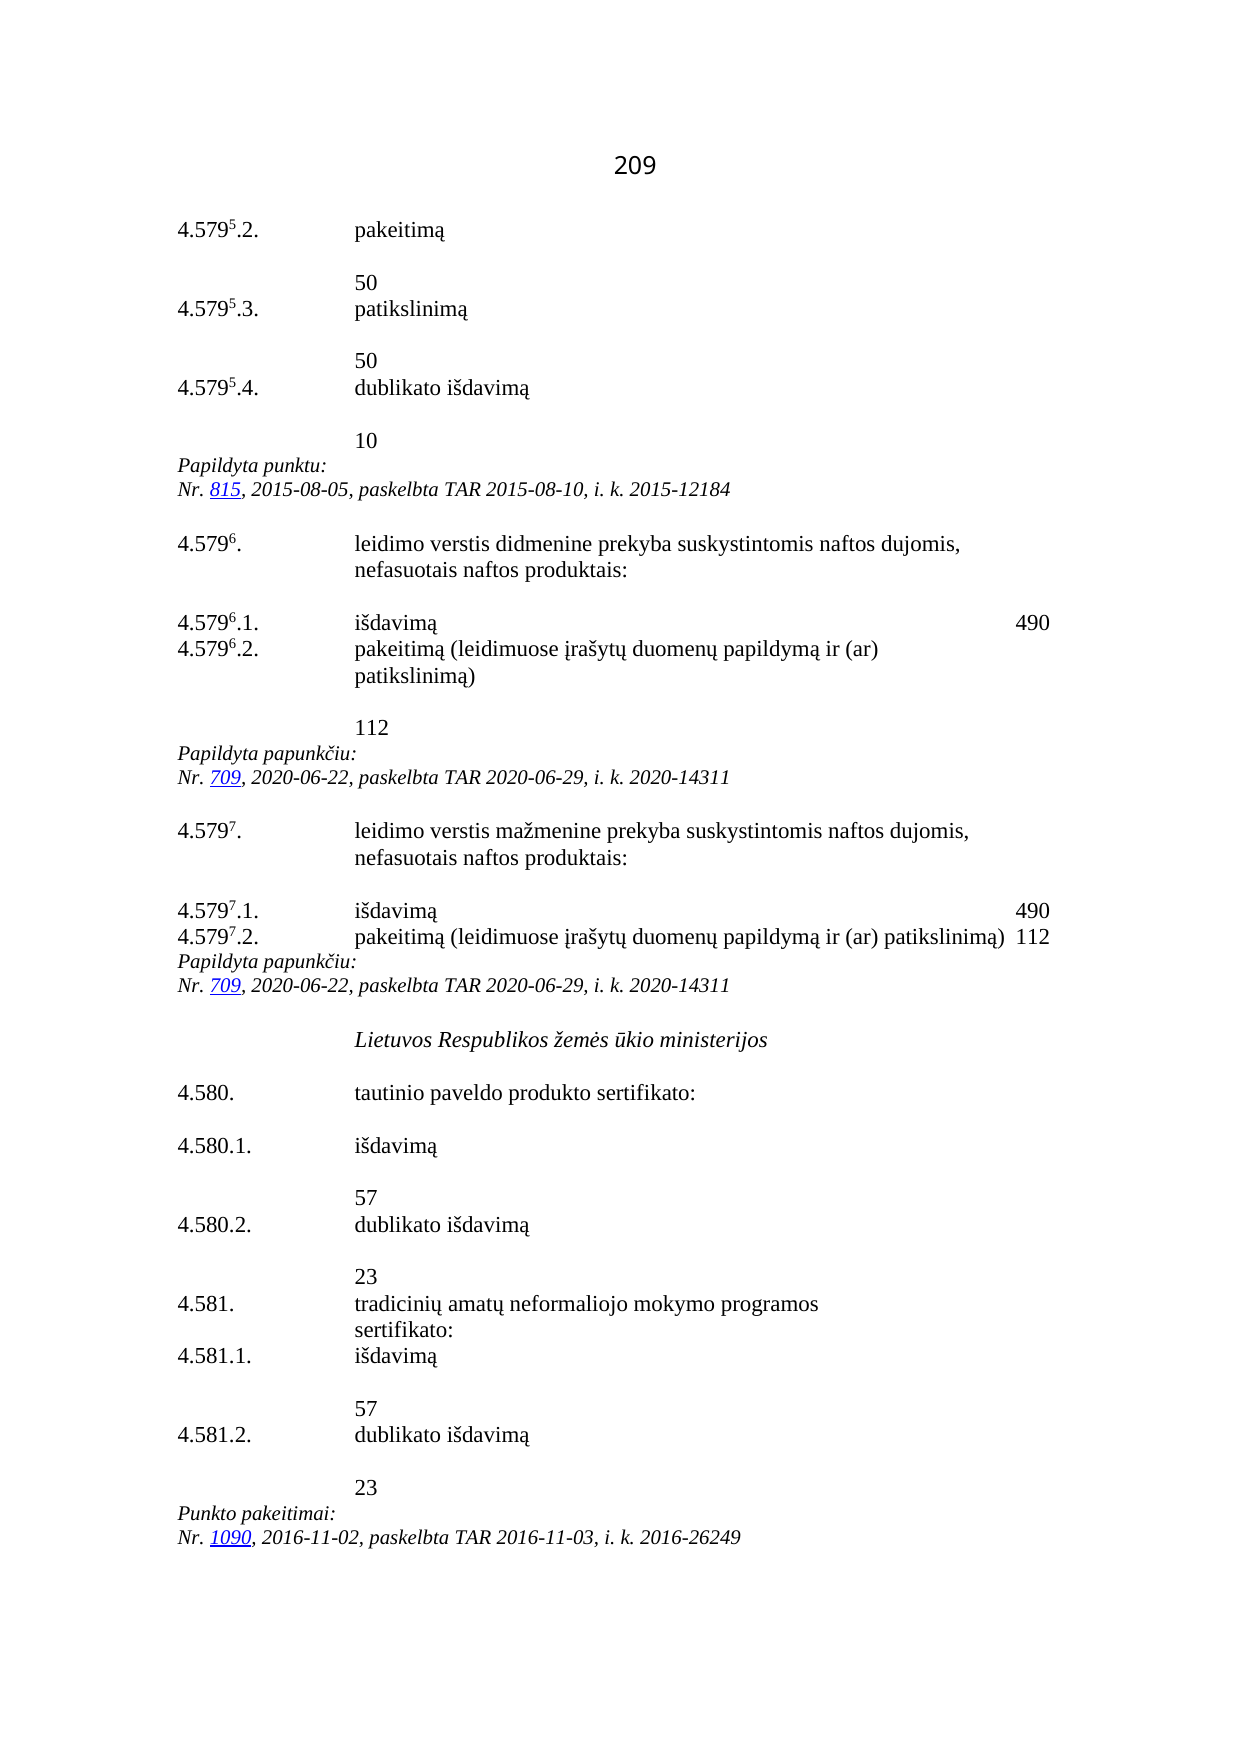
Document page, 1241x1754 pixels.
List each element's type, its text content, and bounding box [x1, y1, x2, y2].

text Papildyta papunkčiu: [177, 949, 1093, 973]
text Lietuvos Respublikos žemės ūkio ministerijos [354, 1026, 945, 1079]
text 4.5795.3. patikslinimą 50 [177, 295, 945, 374]
text 4.581.2. dublikato išdavimą 23 [177, 1422, 945, 1501]
text Nr. 1090, 2016-11-02, paskelbta TAR 2016-11-03, i. k. 2016-26249 [177, 1525, 1093, 1549]
text 4.5797. leidimo verstis mažmenine prekyba suskystintomis naftos dujomis, nefasuotais naftos produktais: [177, 818, 1004, 897]
text 4.5795.2. pakeitimą 50 [177, 216, 945, 295]
text 4.580.2. dublikato išdavimą 23 [177, 1211, 945, 1290]
text 4.580.1. išdavimą 57 [177, 1132, 945, 1211]
text 4.5796. leidimo verstis didmenine prekyba suskystintomis naftos dujomis, nefasuotais naftos produktais: [177, 530, 1004, 609]
text 4.5797.1. išdavimą 490 [177, 897, 1093, 923]
text 4.5795.4. dublikato išdavimą 10 [177, 374, 945, 453]
text Punkto pakeitimai: [177, 1501, 1093, 1525]
text 4.581. tradicinių amatų neformaliojo mokymo programos [177, 1290, 945, 1316]
text sertifikato: [354, 1316, 945, 1342]
text Nr. 709, 2020-06-22, paskelbta TAR 2020-06-29, i. k. 2020-14311 [177, 973, 1093, 997]
text 4.580. tautinio paveldo produkto sertifikato: [177, 1079, 945, 1132]
text Papildyta punktu: [177, 453, 1093, 477]
text 4.5796.1. išdavimą 490 [177, 609, 1093, 635]
text Nr. 709, 2020-06-22, paskelbta TAR 2020-06-29, i. k. 2020-14311 [177, 765, 1093, 789]
text Papildyta papunkčiu: [177, 741, 1093, 765]
text Nr. 815, 2015-08-05, paskelbta TAR 2015-08-10, i. k. 2015-12184 [177, 477, 1093, 501]
text 4.5796.2. pakeitimą (leidimuose įrašytų duomenų papildymą ir (ar) patikslinimą) 112 [177, 635, 886, 741]
text 4.5797.2. pakeitimą (leidimuose įrašytų duomenų papildymą ir (ar) patikslinimą) 112 [177, 923, 1093, 949]
text 4.581.1. išdavimą 57 [177, 1342, 945, 1422]
